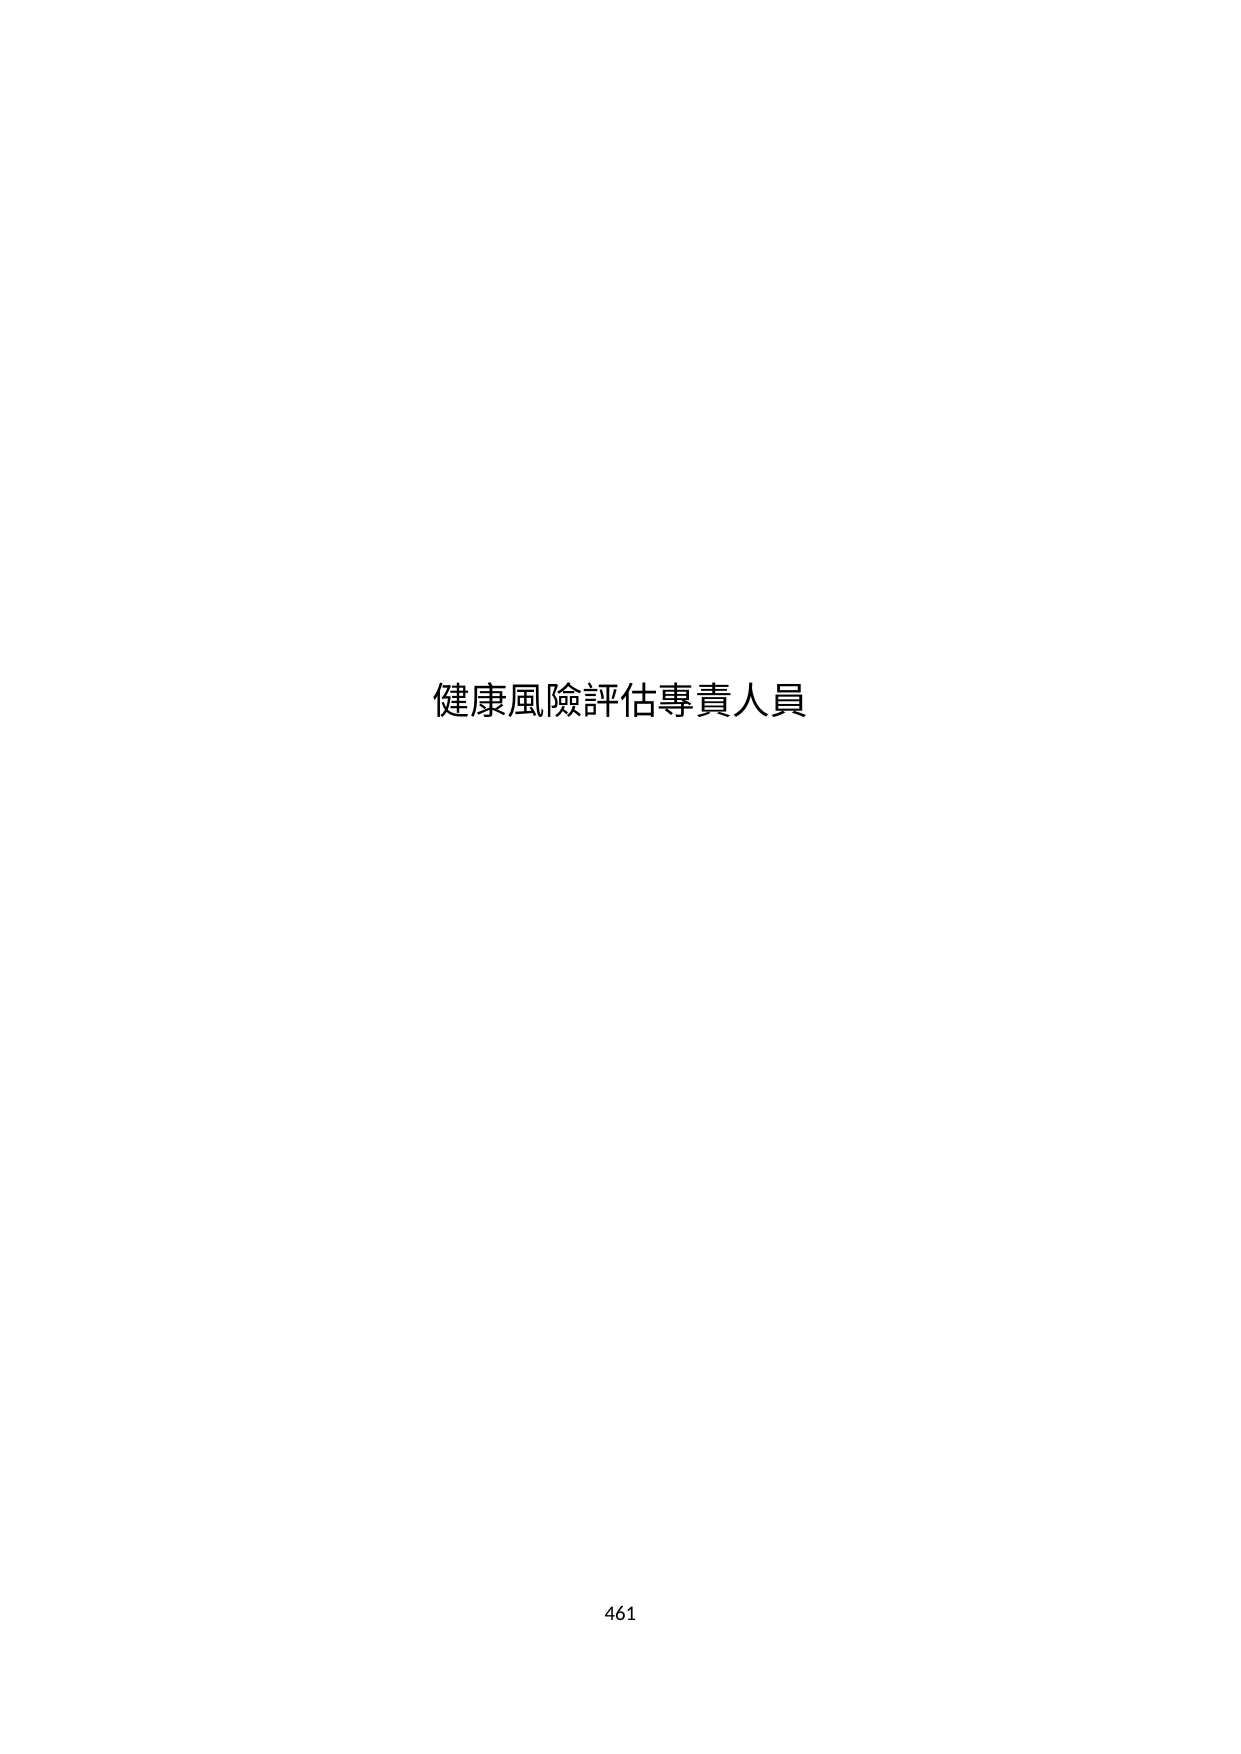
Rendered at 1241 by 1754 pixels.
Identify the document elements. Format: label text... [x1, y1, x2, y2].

text 健康風險評估專責人員 [187, 657, 1053, 719]
